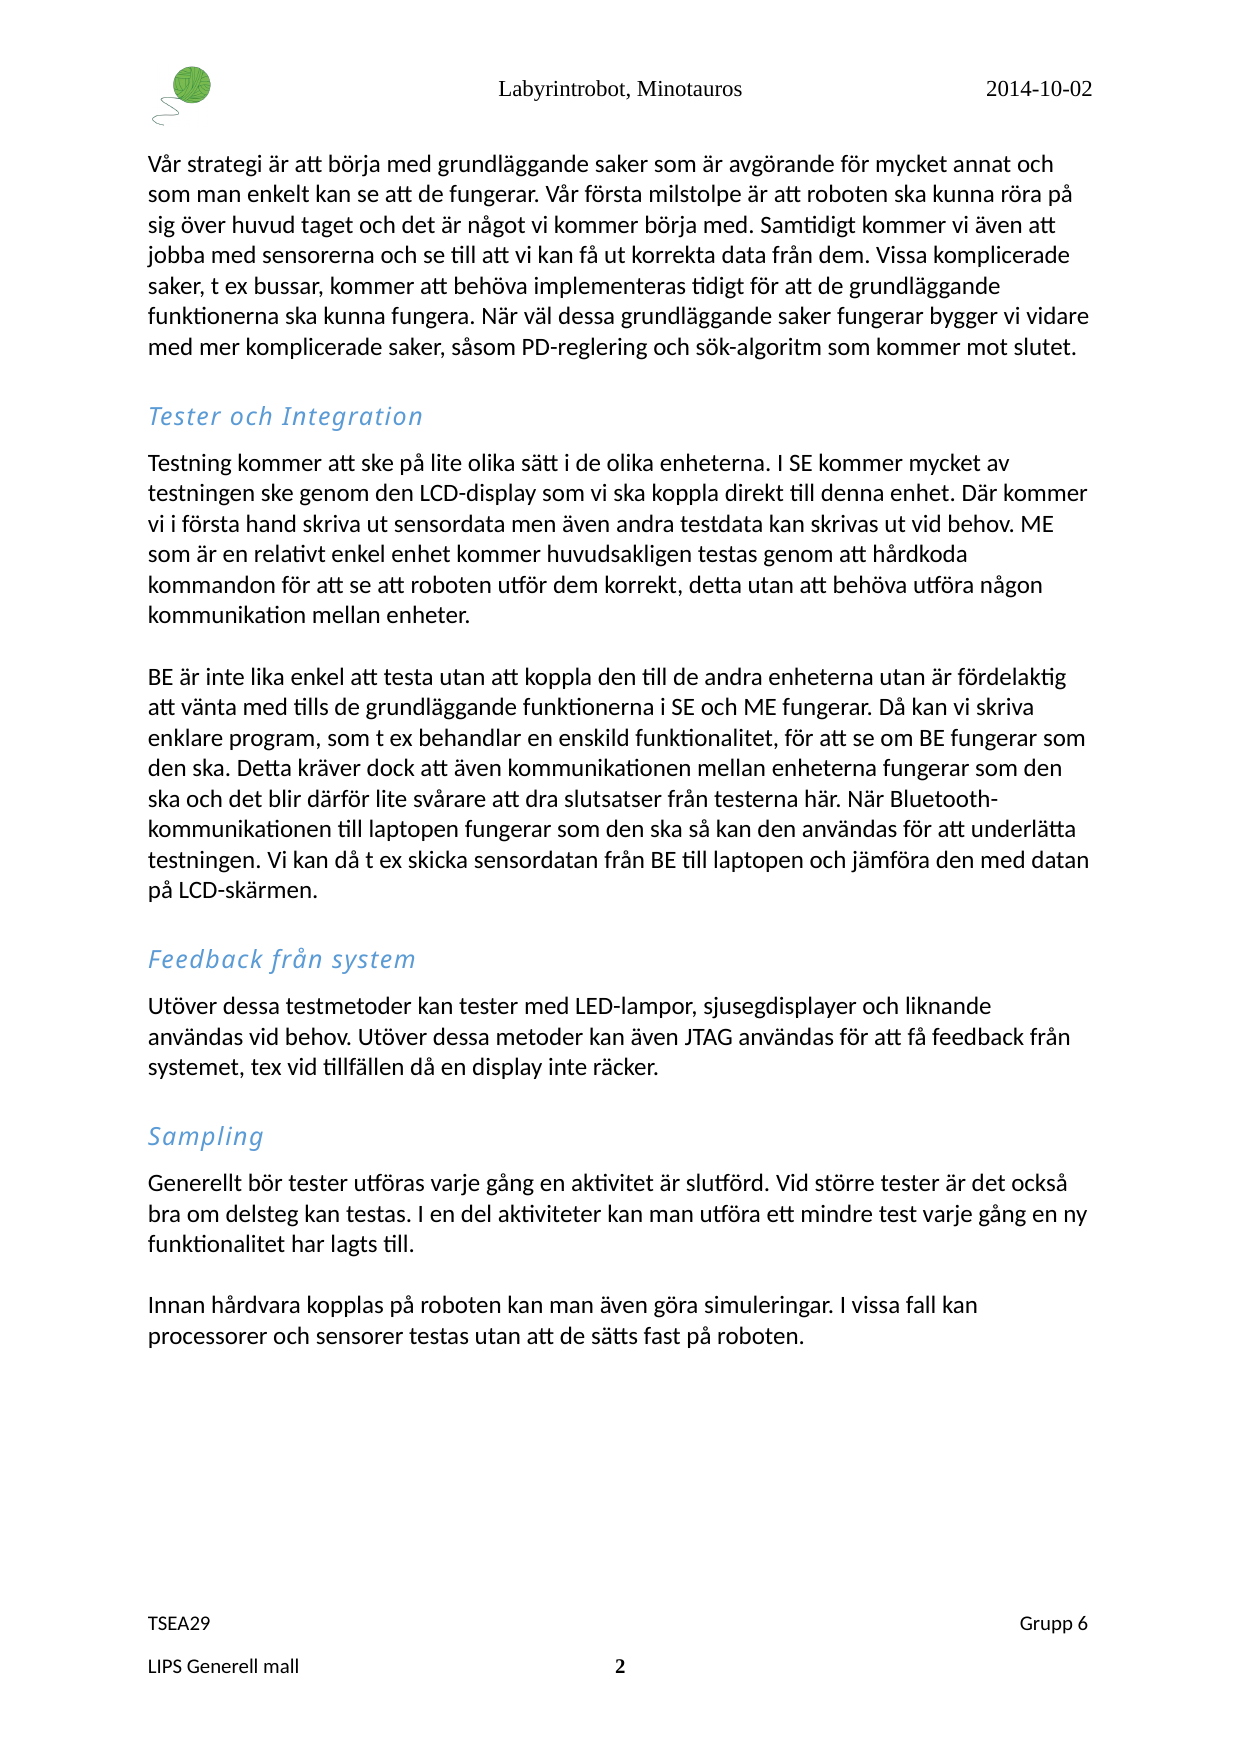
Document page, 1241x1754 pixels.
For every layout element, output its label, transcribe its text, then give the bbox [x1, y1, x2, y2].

subtitle Sampling [148, 1119, 1092, 1153]
text Testning kommer att ske på lite olika sätt i de olika enheterna. I SE kommer mycket av testningen ske genom den LCD-display som vi ska koppla direkt till denna enhet. Där kommer vi i första hand skriva ut sensordata men även andra testdata kan skrivas ut vid behov. ME som är en relativt enkel enhet kommer huvudsakligen testas genom att hårdkoda kommandon för att se att roboten utför dem korrekt, detta utan att behöva utföra någon kommunikation mellan enheter. [148, 447, 1092, 630]
subtitle Feedback från system [148, 942, 1092, 976]
text Utöver dessa testmetoder kan tester med LED-lampor, sjusegdisplayer och liknande användas vid behov. Utöver dessa metoder kan även JTAG användas för att få feedback från systemet, tex vid tillfällen då en display inte räcker. [148, 990, 1092, 1082]
text Generellt bör tester utföras varje gång en aktivitet är slutförd. Vid större tester är det också bra om delsteg kan testas. I en del aktiviteter kan man utföra ett mindre test varje gång en ny funktionalitet har lagts till. [148, 1168, 1092, 1259]
text BE är inte lika enkel att testa utan att koppla den till de andra enheterna utan är fördelaktig att vänta med tills de grundläggande funktionerna i SE och ME fungerar. Då kan vi skriva enklare program, som t ex behandlar en enskild funktionalitet, för att se om BE fungerar som den ska. Detta kräver dock att även kommunikationen mellan enheterna fungerar som den ska och det blir därför lite svårare att dra slutsatser från testerna här. När Bluetooth-kommunikationen till laptopen fungerar som den ska så kan den användas för att underlätta testningen. Vi kan då t ex skicka sensordatan från BE till laptopen och jämföra den med datan på LCD-skärmen. [148, 661, 1092, 905]
subtitle Tester och Integration [148, 398, 1092, 432]
text Innan hårdvara kopplas på roboten kan man även göra simuleringar. I vissa fall kan processorer och sensorer testas utan att de sätts fast på roboten. [148, 1290, 1092, 1351]
text Vår strategi är att börja med grundläggande saker som är avgörande för mycket annat och som man enkelt kan se att de fungerar. Vår första milstolpe är att roboten ska kunna röra på sig över huvud taget och det är något vi kommer börja med. Samtidigt kommer vi även att jobba med sensorerna och se till att vi kan få ut korrekta data från dem. Vissa komplicerade saker, t ex bussar, kommer att behöva implementeras tidigt för att de grundläggande funktionerna ska kunna fungera. När väl dessa grundläggande saker fungerar bygger vi vidare med mer komplicerade saker, såsom PD-reglering och sök-algoritm som kommer mot slutet. [148, 148, 1092, 361]
picture [150, 64, 214, 128]
